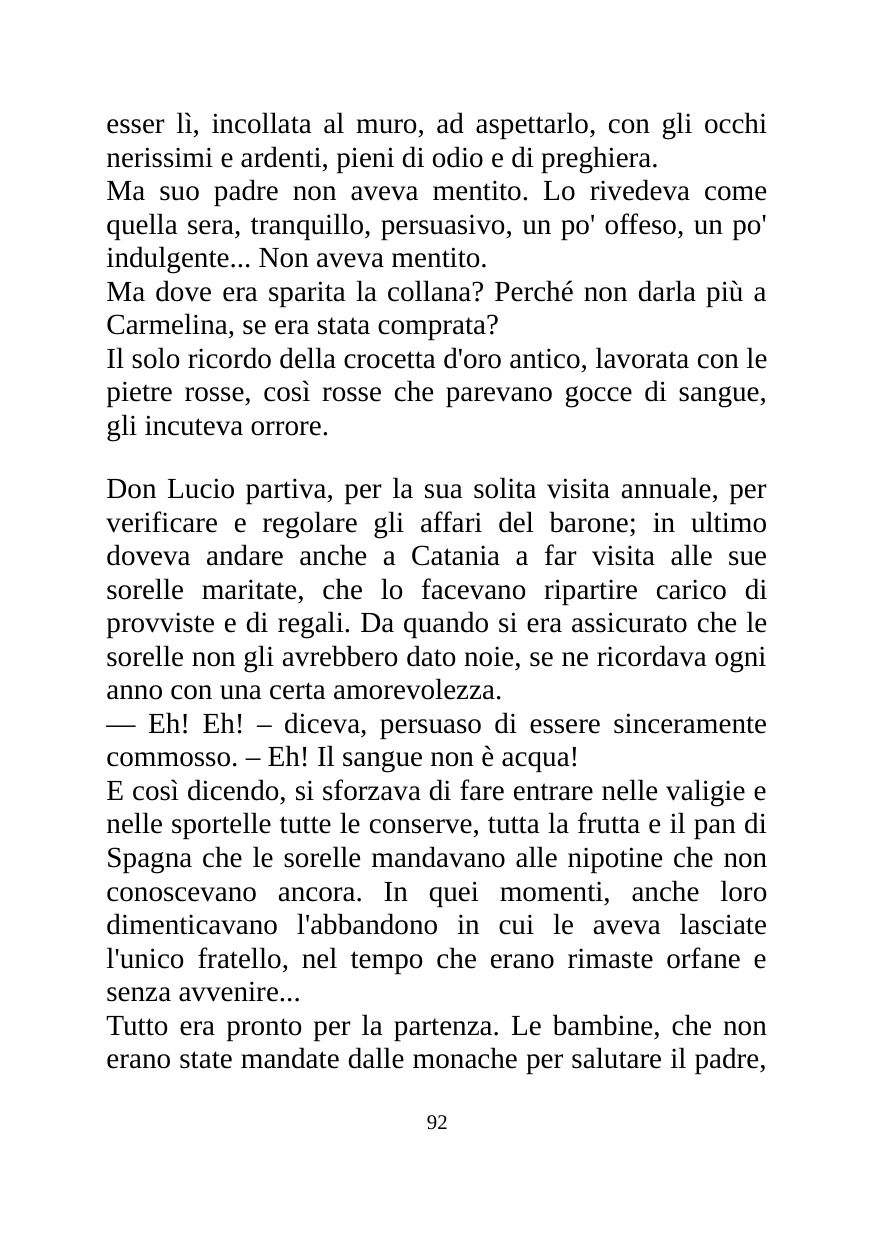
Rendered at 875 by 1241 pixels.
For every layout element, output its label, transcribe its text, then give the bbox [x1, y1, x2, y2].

text Il solo ricordo della crocetta d'oro antico, lavorata con le pietre rosse, così rosse che parevano gocce di sangue, gli incuteva orrore. [106, 341, 768, 442]
text Tutto era pronto per la partenza. Le bambine, che non erano state mandate dalle monache per salutare il padre, [106, 1008, 768, 1075]
text Don Lucio partiva, per la sua solita visita annuale, per verificare e regolare gli affari del barone; in ultimo doveva andare anche a Catania a far visita alle sue sorelle maritate, che lo facevano ripartire carico di provviste e di regali. Da quando si era assicurato che le sorelle non gli avrebbero dato noie, se ne ricordava ogni anno con una certa amorevolezza. [106, 471, 768, 706]
text — Eh! Eh! – diceva, persuaso di essere sinceramente commosso. – Eh! Il sangue non è acqua! [106, 706, 768, 773]
text E così dicendo, si sforzava di fare entrare nelle valigie e nelle sportelle tutte le conserve, tutta la frutta e il pan di Spagna che le sorelle mandavano alle nipotine che non conoscevano ancora. In quei momenti, anche loro dimenticavano l'abbandono in cui le aveva lasciate l'unico fratello, nel tempo che erano rimaste orfane e senza avvenire... [106, 773, 768, 1008]
text Ma dove era sparita la collana? Perché non darla più a Carmelina, se era stata comprata? [106, 274, 768, 341]
text esser lì, incollata al muro, ad aspettarlo, con gli occhi nerissimi e ardenti, pieni di odio e di preghiera. [106, 106, 768, 173]
text Ma suo padre non aveva mentito. Lo rivedeva come quella sera, tranquillo, persuasivo, un po' offeso, un po' indulgente... Non aveva mentito. [106, 173, 768, 274]
